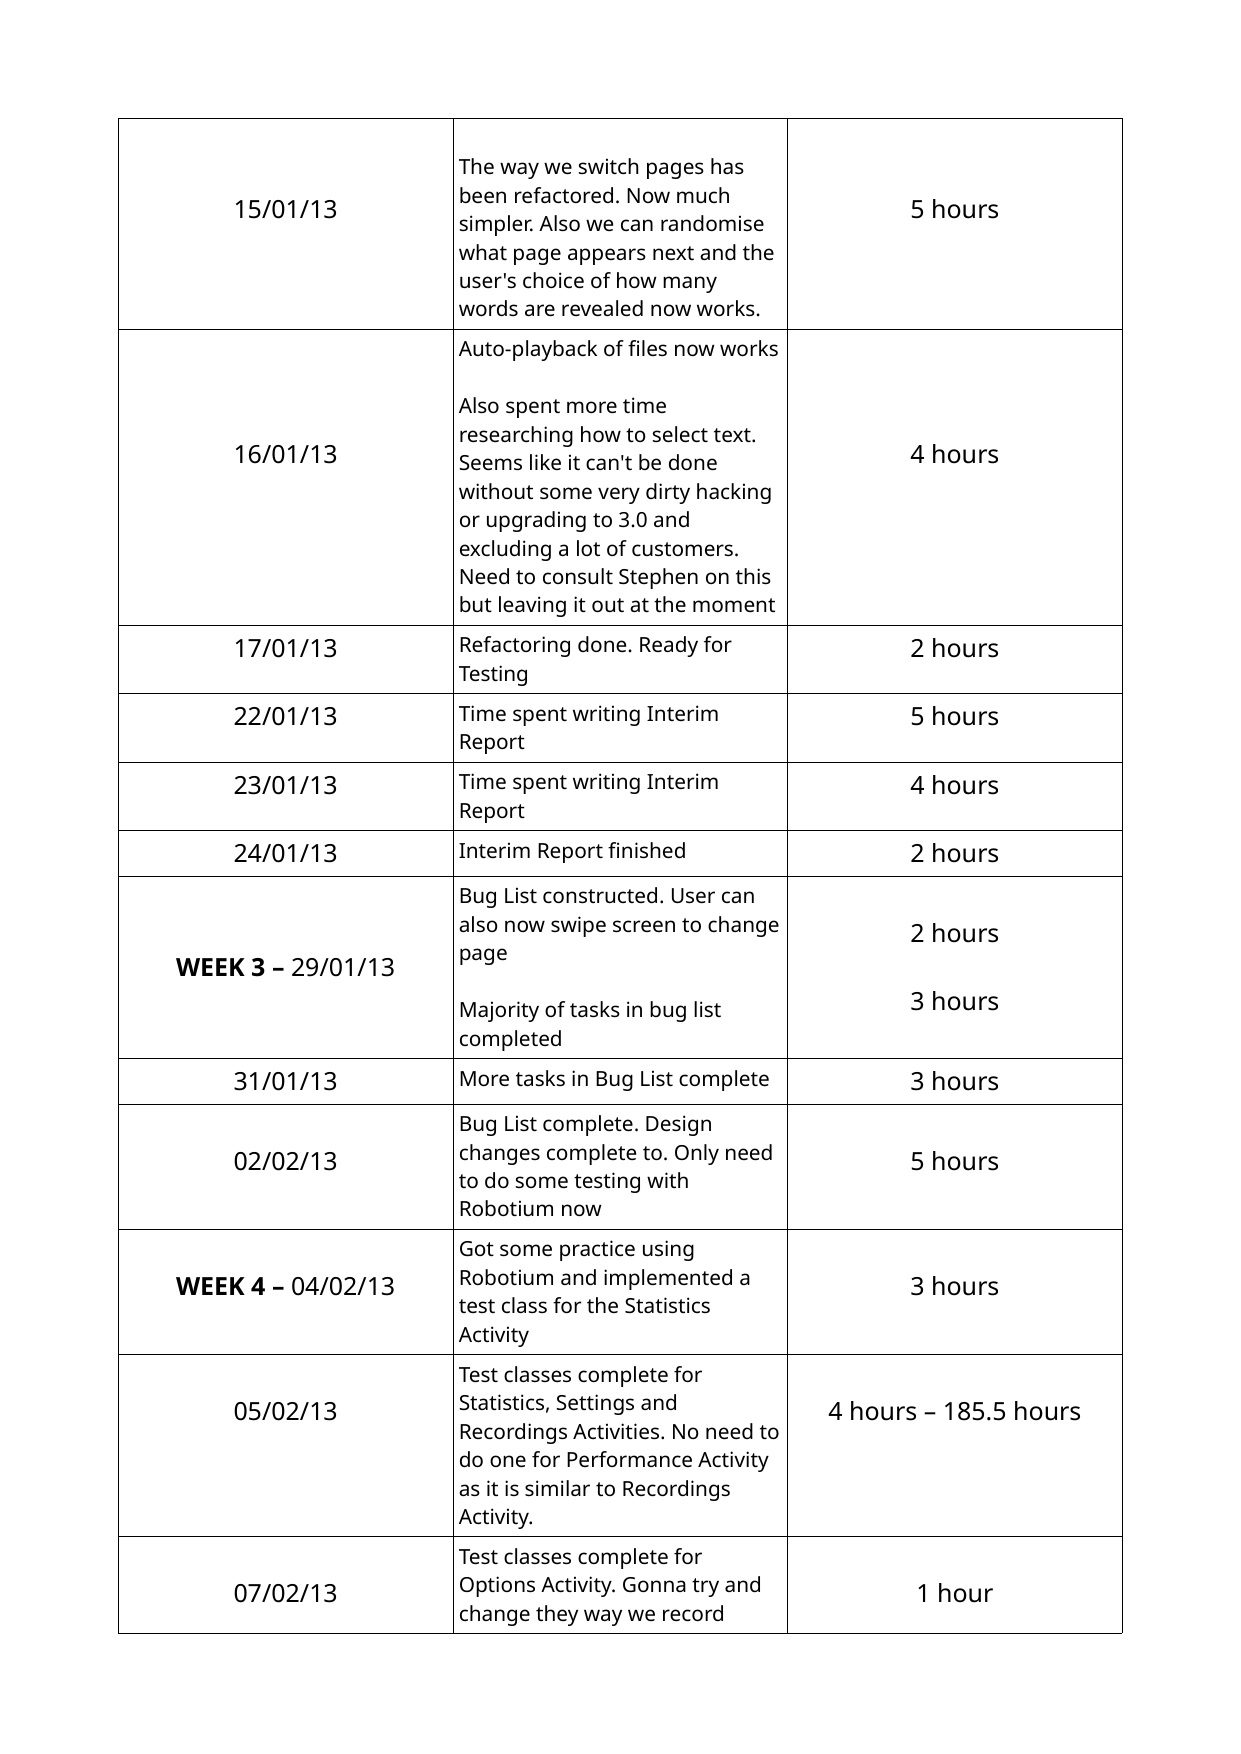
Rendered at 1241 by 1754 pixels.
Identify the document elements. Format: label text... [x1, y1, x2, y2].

table_cell 5 hours [788, 119, 1122, 329]
table_cell Test classes complete for Options Activity. Gonna try and change they way we record [454, 1537, 787, 1633]
table_cell Test classes complete for Statistics, Settings and Recordings Activities. No need to do one for Performance Activity as it is similar to Recordings Activity. [454, 1355, 787, 1536]
table_cell Interim Report finished [454, 831, 787, 876]
table_cell 15/01/13 [119, 119, 453, 329]
table_cell 07/02/13 [119, 1537, 453, 1633]
table_cell 3 hours [788, 1230, 1122, 1354]
table_cell WEEK 4 – 04/02/13 [119, 1230, 453, 1354]
table_cell Got some practice using Robotium and implemented a test class for the Statistics Activity [454, 1230, 787, 1354]
table_cell 17/01/13 [119, 626, 453, 693]
table_cell 1 hour [788, 1537, 1122, 1633]
table_cell 2 hours [788, 831, 1122, 876]
table_cell 22/01/13 [119, 694, 453, 762]
table_cell 16/01/13 [119, 330, 453, 625]
table_cell Time spent writing Interim Report [454, 763, 787, 830]
table_cell 4 hours [788, 330, 1122, 625]
table_cell More tasks in Bug List complete [454, 1059, 787, 1103]
table_cell 2 hours [788, 626, 1122, 693]
table_cell WEEK 3 – 29/01/13 [119, 877, 453, 1058]
table_cell Auto-playback of files now works Also spent more time researching how to select text. Seems like it can't be done without some very dirty hacking or upgrading to 3.0 and excluding a lot of customers. Need to consult Stephen on this but leaving it out at the moment [454, 330, 787, 625]
table_cell 3 hours [788, 1059, 1122, 1103]
table_cell 4 hours – 185.5 hours [788, 1355, 1122, 1536]
table_cell Refactoring done. Ready for Testing [454, 626, 787, 693]
table_cell Time spent writing Interim Report [454, 694, 787, 762]
table_cell 24/01/13 [119, 831, 453, 876]
table_cell The way we switch pages has been refactored. Now much simpler. Also we can randomise what page appears next and the user's choice of how many words are revealed now works. [454, 119, 787, 329]
table_cell Bug List complete. Design changes complete to. Only need to do some testing with Robotium now [454, 1105, 787, 1229]
table_cell 5 hours [788, 694, 1122, 762]
table_cell 31/01/13 [119, 1059, 453, 1103]
table_cell 5 hours [788, 1105, 1122, 1229]
table_cell Bug List constructed. User can also now swipe screen to change page Majority of tasks in bug list completed [454, 877, 787, 1058]
table_cell 05/02/13 [119, 1355, 453, 1536]
table_cell 4 hours [788, 763, 1122, 830]
table_cell 02/02/13 [119, 1105, 453, 1229]
table_cell 23/01/13 [119, 763, 453, 830]
table_cell 2 hours 3 hours [788, 877, 1122, 1058]
